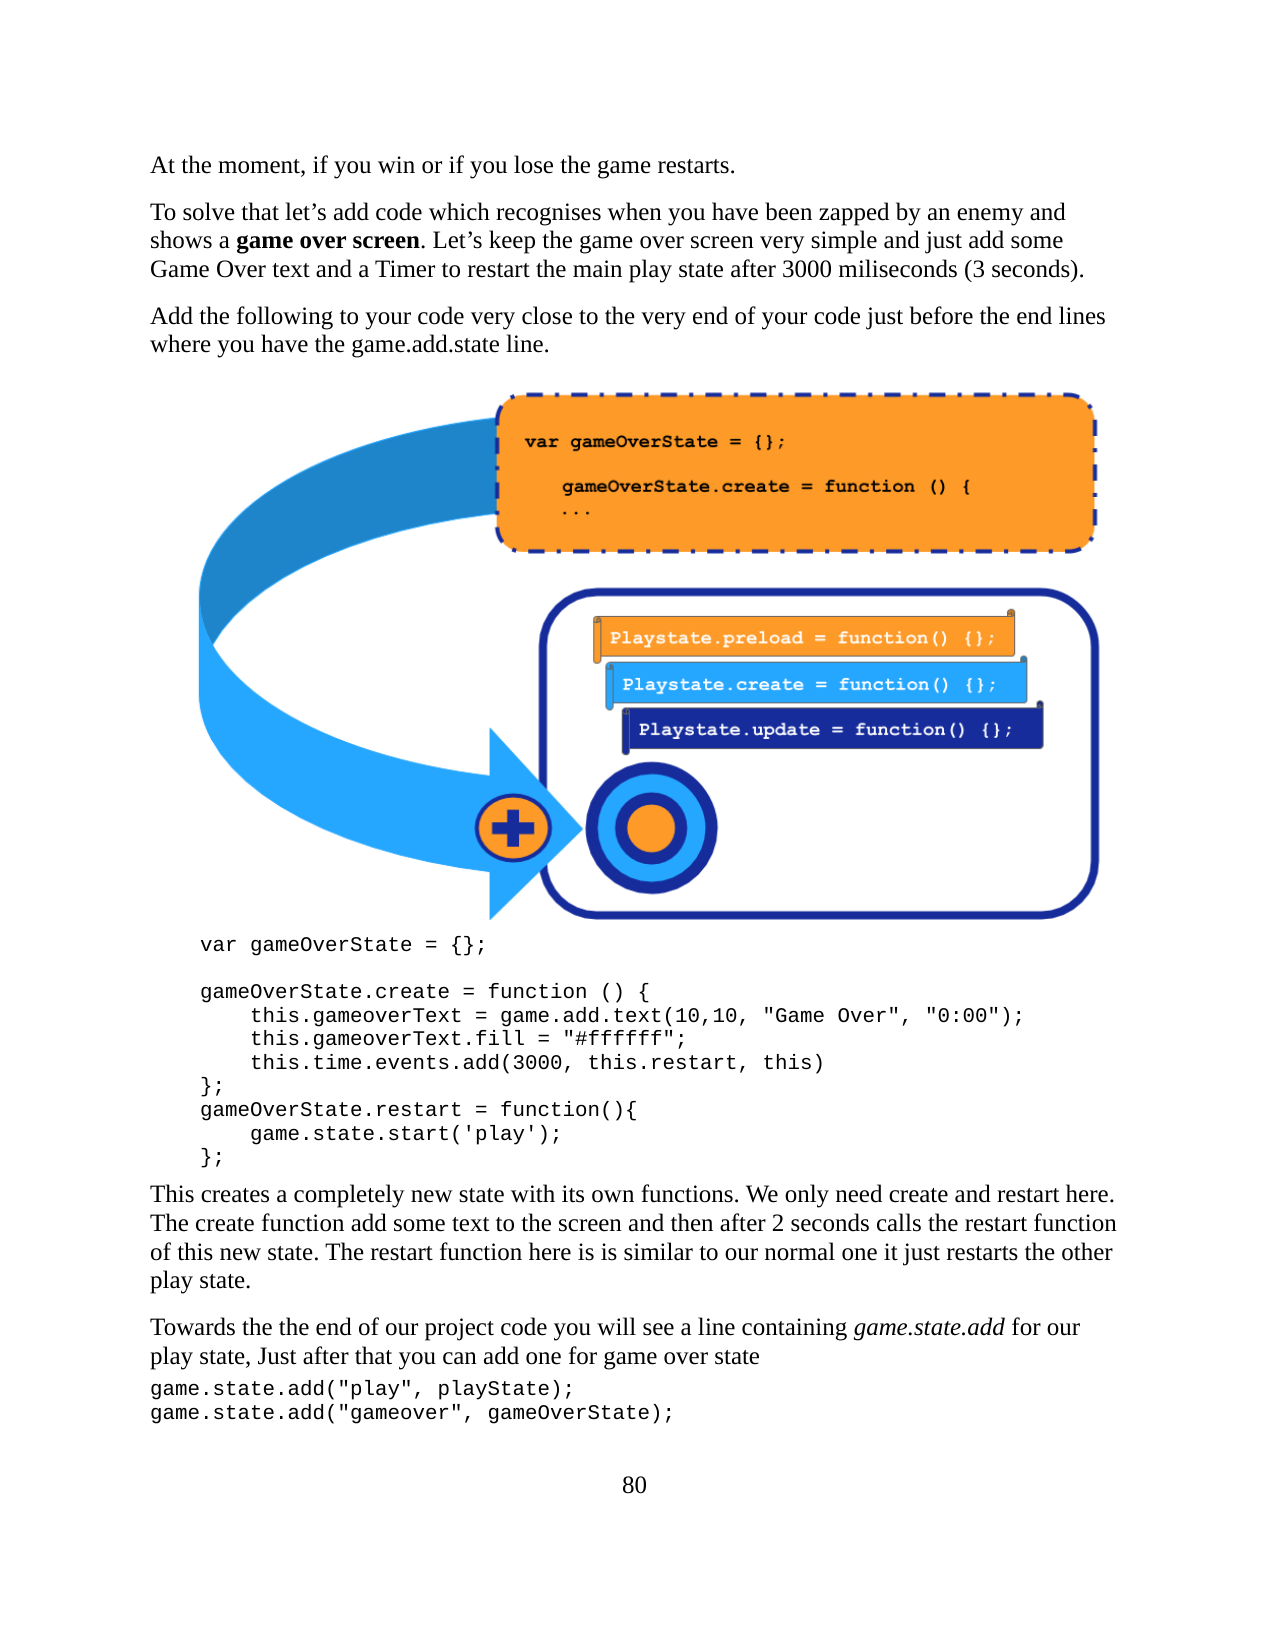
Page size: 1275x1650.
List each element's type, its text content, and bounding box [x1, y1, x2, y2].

text game.state.add("play", playState); [150, 1378, 1125, 1402]
text Add the following to your code very close to the very end of your code just before the end lines where you have the game.add.state line. [150, 301, 1125, 358]
picture [150, 376, 1125, 925]
text this.gameoverText.fill = "#ffffff"; [150, 1028, 1125, 1052]
text gameOverState.restart = function(){ [150, 1099, 1125, 1123]
text game.state.start('play'); [150, 1123, 1125, 1146]
text var gameOverState = {}; [150, 934, 1125, 957]
text }; [150, 1076, 1125, 1099]
text gameOverState.create = function () { [150, 981, 1125, 1004]
text }; [150, 1146, 1125, 1170]
text this.gameoverText = game.add.text(10,10, "Game Over", "0:00"); [150, 1004, 1125, 1028]
text To solve that let’s add code which recognises when you have been zapped by an enemy and shows a game over screen. Let’s keep the game over screen very simple and just add some Game Over text and a Timer to restart the main play state after 3000 miliseconds (3 seconds). [150, 197, 1125, 283]
text This creates a completely new state with its own functions. We only need create and restart here. The create function add some text to the screen and then after 2 seconds calls the restart function of this new state. The restart function here is is similar to our normal one it just restarts the other play state. [150, 1179, 1125, 1294]
text this.time.events.add(3000, this.restart, this) [150, 1052, 1125, 1076]
text Towards the the end of our project code you will see a line containing game.state.add for our play state, Just after that you can add one for game over state [150, 1312, 1125, 1369]
text game.state.add("gameover", gameOverState); [150, 1402, 1125, 1426]
text At the moment, if you win or if you lose the game restarts. [150, 150, 1125, 179]
